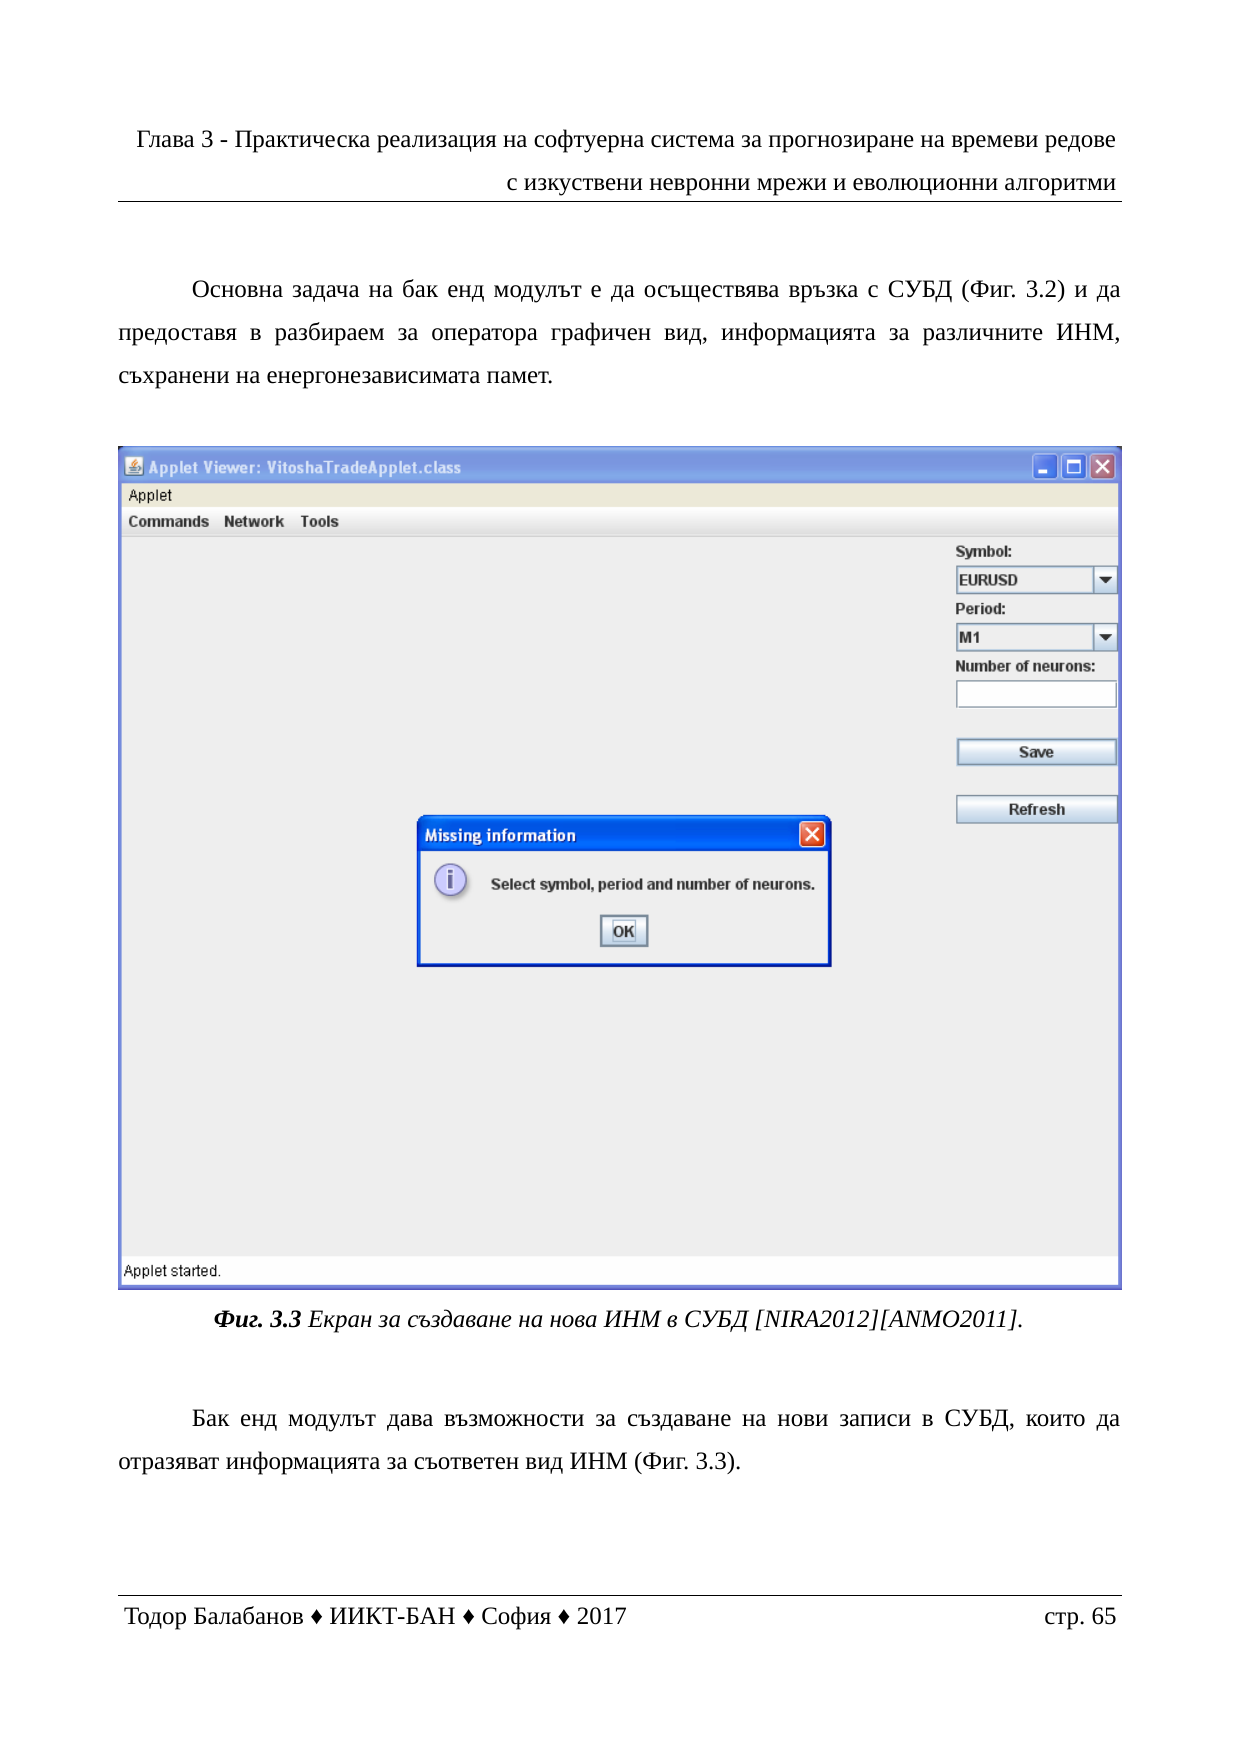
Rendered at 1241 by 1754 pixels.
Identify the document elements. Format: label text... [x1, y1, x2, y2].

text Основна задача на бак енд модулът е да осъществява връзка с СУБД (Фиг. 3.2) и да предоставя в разбираем за оператора графичен вид, информацията за различните ИНМ, съхранени на енергонезависимата памет. [118, 274, 1122, 389]
text Бак енд модулът дава възможности за създаване на нови записи в СУБД, които да отразяват информацията за съответен вид ИНМ (Фиг. 3.3). [118, 1403, 1122, 1475]
picture [118, 446, 1122, 1290]
text Фиг. 3.3 Екран за създаване на нова ИНМ в СУБД [NIRA2012][ANMO2011]. [118, 1290, 1122, 1333]
